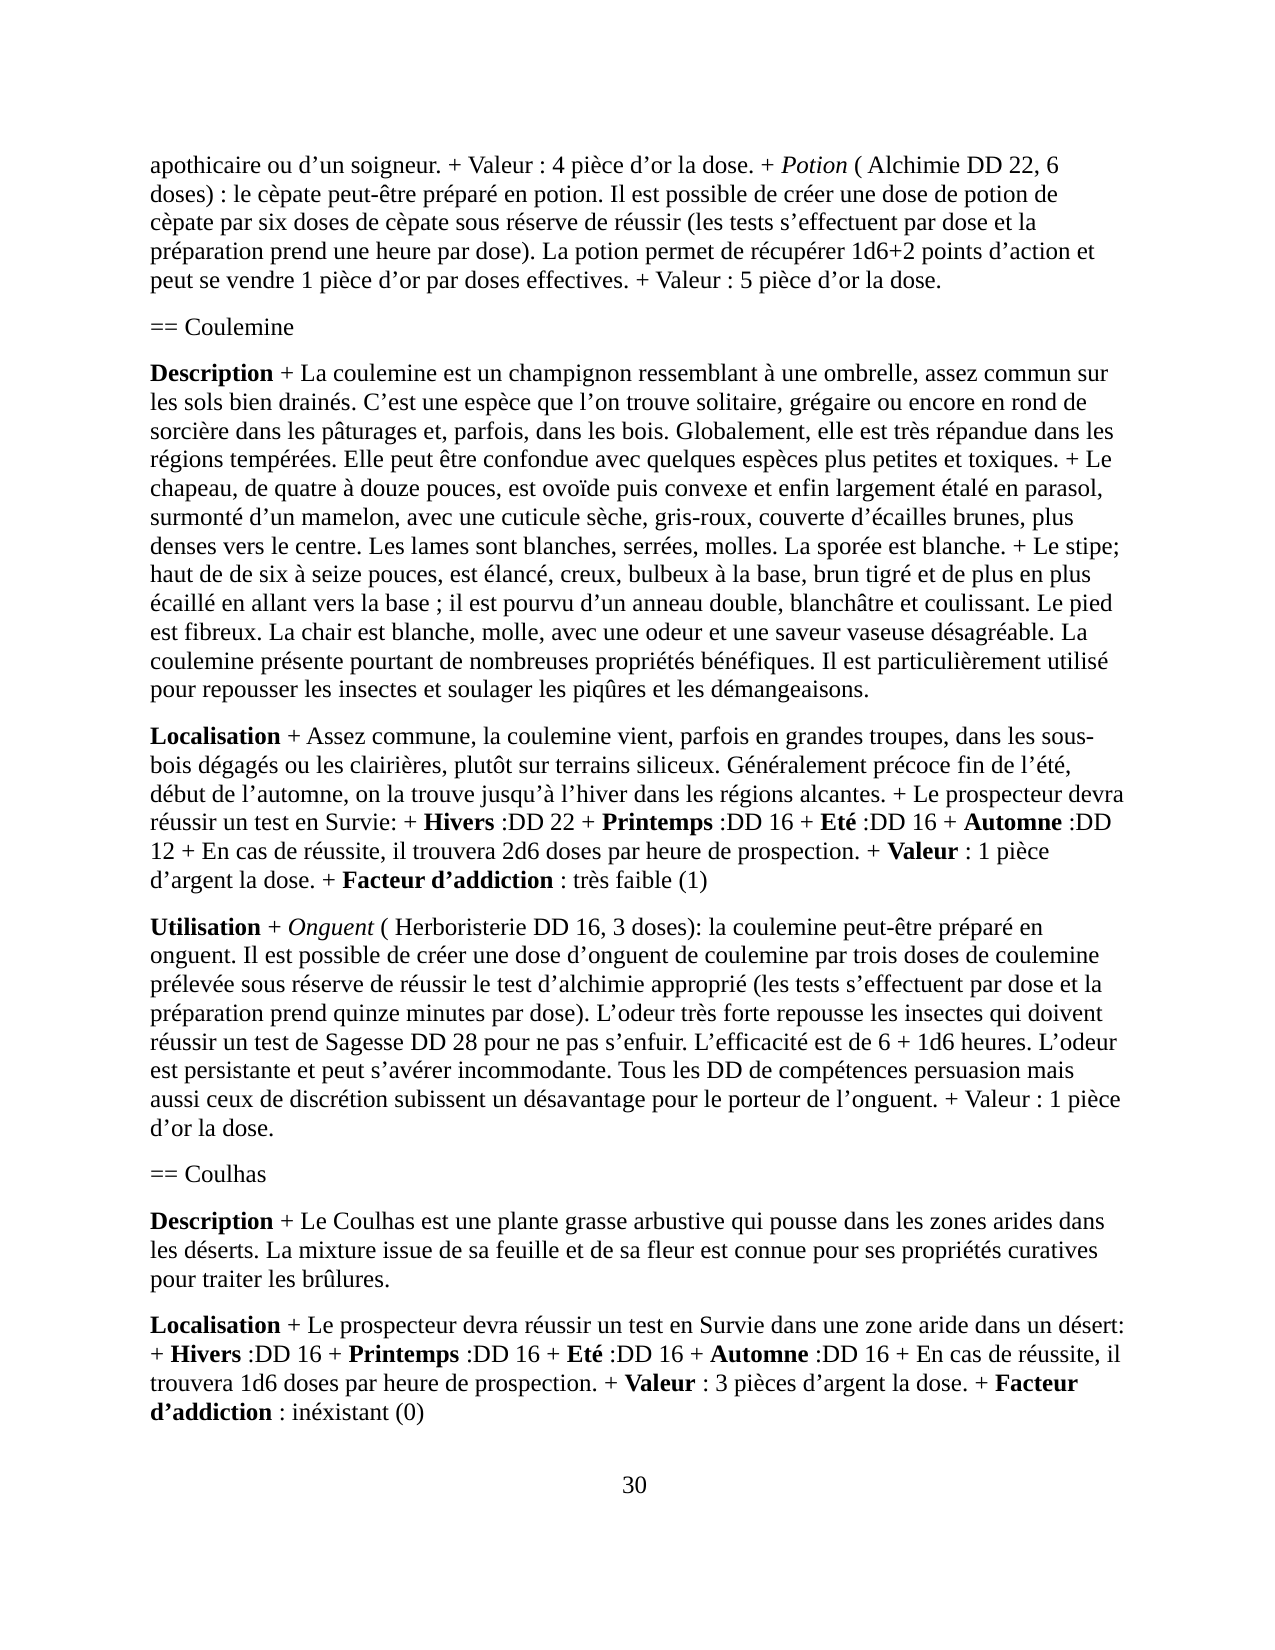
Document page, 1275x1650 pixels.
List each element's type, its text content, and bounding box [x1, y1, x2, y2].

text Localisation + Assez commune, la coulemine vient, parfois en grandes troupes, dans les sous-bois dégagés ou les clairières, plutôt sur terrains siliceux. Généralement précoce fin de l’été, début de l’automne, on la trouve jusqu’à l’hiver dans les régions alcantes. + Le prospecteur devra réussir un test en Survie: + Hivers :DD 22 + Printemps :DD 16 + Eté :DD 16 + Automne :DD 12 + En cas de réussite, il trouvera 2d6 doses par heure de prospection. + Valeur : 1 pièce d’argent la dose. + Facteur d’addiction : très faible (1) [150, 721, 1125, 894]
text Description + Le Coulhas est une plante grasse arbustive qui pousse dans les zones arides dans les déserts. La mixture issue de sa feuille et de sa fleur est connue pour ses propriétés curatives pour traiter les brûlures. [150, 1206, 1125, 1292]
text == Coulhas [150, 1159, 1125, 1188]
text Localisation + Le prospecteur devra réussir un test en Survie dans une zone aride dans un désert: + Hivers :DD 16 + Printemps :DD 16 + Eté :DD 16 + Automne :DD 16 + En cas de réussite, il trouvera 1d6 doses par heure de prospection. + Valeur : 3 pièces d’argent la dose. + Facteur d’addiction : inéxistant (0) [150, 1310, 1125, 1425]
text Utilisation + Onguent ( Herboristerie DD 16, 3 doses): la coulemine peut-être préparé en onguent. Il est possible de créer une dose d’onguent de coulemine par trois doses de coulemine prélevée sous réserve de réussir le test d’alchimie approprié (les tests s’effectuent par dose et la préparation prend quinze minutes par dose). L’odeur très forte repousse les insectes qui doivent réussir un test de Sagesse DD 28 pour ne pas s’enfuir. L’efficacité est de 6 + 1d6 heures. L’odeur est persistante et peut s’avérer incommodante. Tous les DD de compétences persuasion mais aussi ceux de discrétion subissent un désavantage pour le porteur de l’onguent. + Valeur : 1 pièce d’or la dose. [150, 912, 1125, 1142]
text == Coulemine [150, 312, 1125, 340]
text Description + La coulemine est un champignon ressemblant à une ombrelle, assez commun sur les sols bien drainés. C’est une espèce que l’on trouve solitaire, grégaire ou encore en rond de sorcière dans les pâturages et, parfois, dans les bois. Globalement, elle est très répandue dans les régions tempérées. Elle peut être confondue avec quelques espèces plus petites et toxiques. + Le chapeau, de quatre à douze pouces, est ovoïde puis convexe et enfin largement étalé en parasol, surmonté d’un mamelon, avec une cuticule sèche, gris-roux, couverte d’écailles brunes, plus denses vers le centre. Les lames sont blanches, serrées, molles. La sporée est blanche. + Le stipe; haut de de six à seize pouces, est élancé, creux, bulbeux à la base, brun tigré et de plus en plus écaillé en allant vers la base ; il est pourvu d’un anneau double, blanchâtre et coulissant. Le pied est fibreux. La chair est blanche, molle, avec une odeur et une saveur vaseuse désagréable. La coulemine présente pourtant de nombreuses propriétés bénéfiques. Il est particulièrement utilisé pour repousser les insectes et soulager les piqûres et les démangeaisons. [150, 358, 1125, 703]
text apothicaire ou d’un soigneur. + Valeur : 4 pièce d’or la dose. + Potion ( Alchimie DD 22, 6 doses) : le cèpate peut-être préparé en potion. Il est possible de créer une dose de potion de cèpate par six doses de cèpate sous réserve de réussir (les tests s’effectuent par dose et la préparation prend une heure par dose). La potion permet de récupérer 1d6+2 points d’action et peut se vendre 1 pièce d’or par doses effectives. + Valeur : 5 pièce d’or la dose. [150, 150, 1125, 294]
